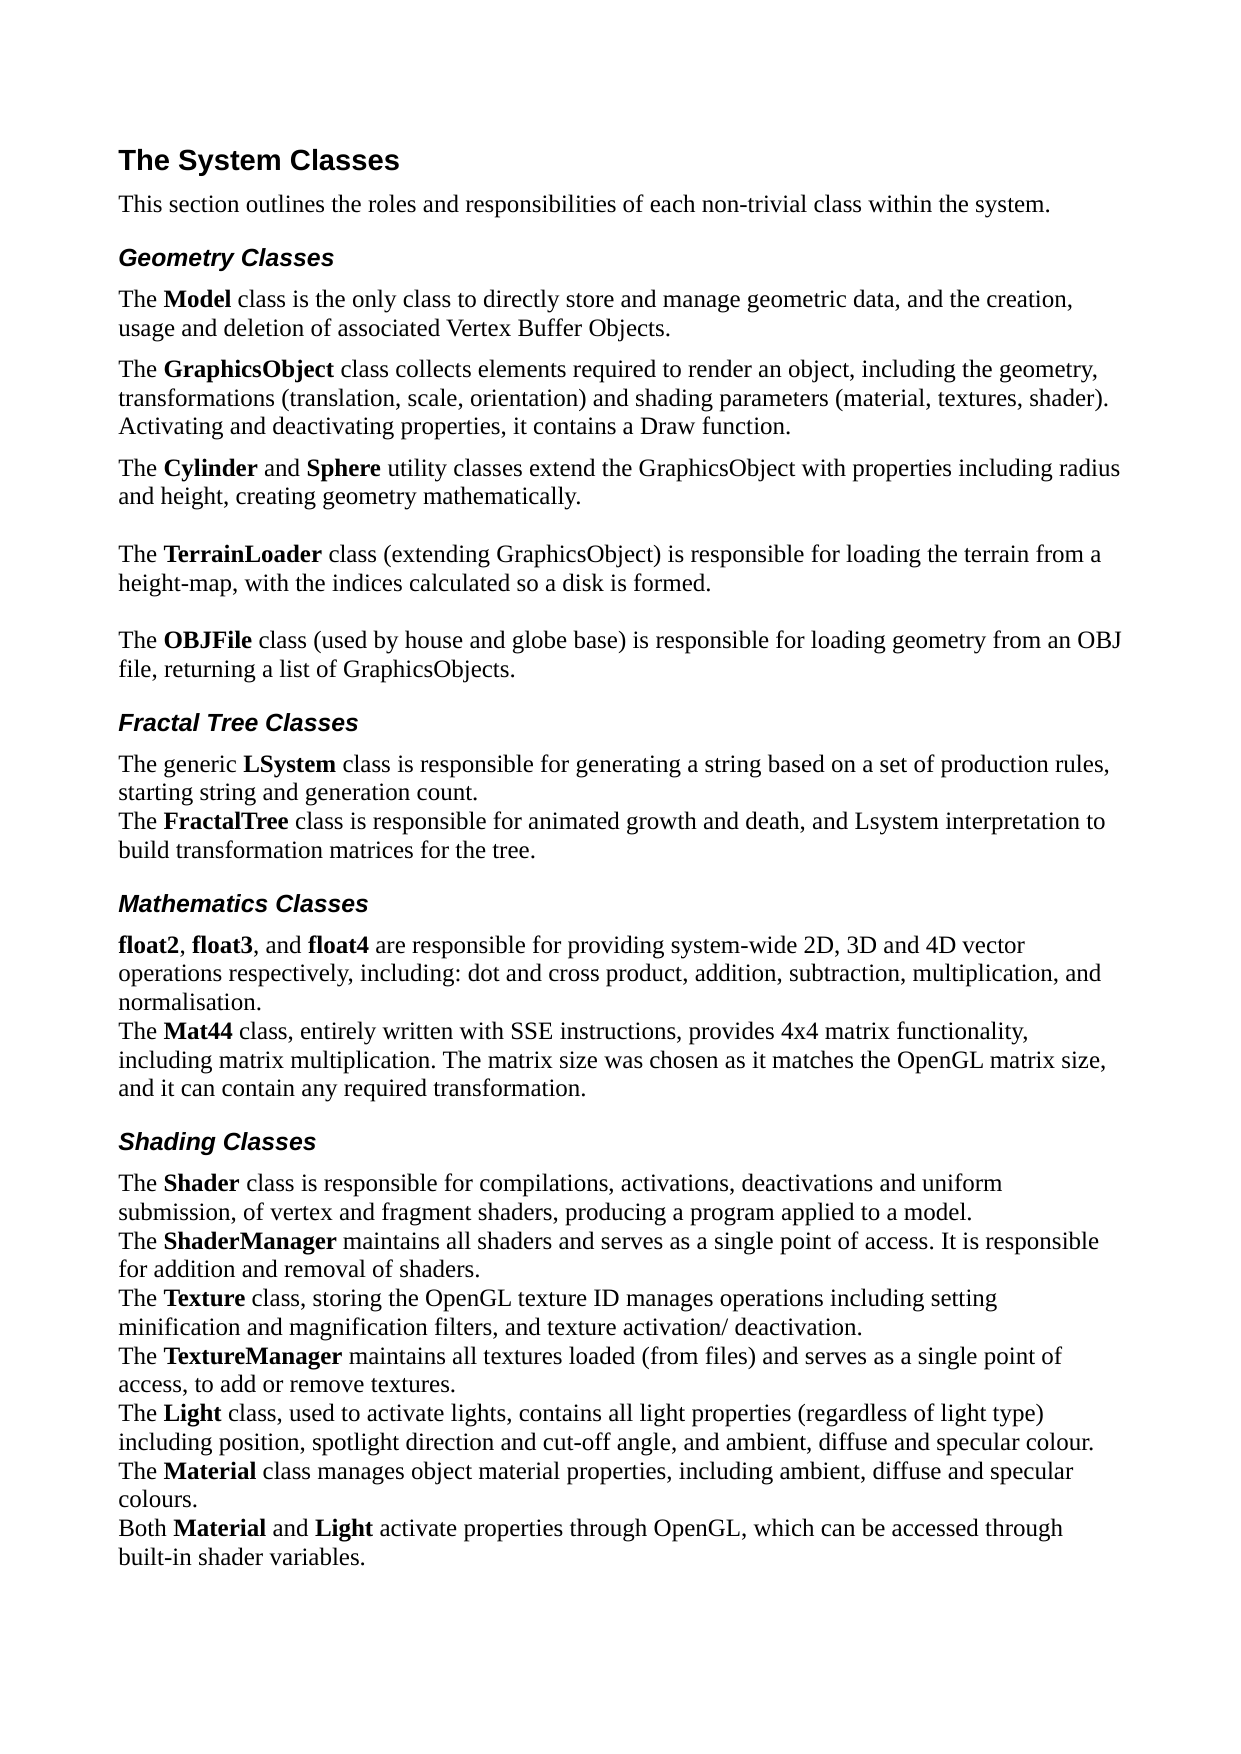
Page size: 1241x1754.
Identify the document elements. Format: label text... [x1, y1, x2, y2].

text The Texture class, storing the OpenGL texture ID manages operations including setting minification and magnification filters, and texture activation/ deactivation. [118, 1283, 1122, 1341]
subtitle Shading Classes [118, 1127, 1122, 1156]
subtitle The System Classes [118, 143, 1122, 177]
text The Mat44 class, entirely written with SSE instructions, provides 4x4 matrix functionality, including matrix multiplication. The matrix size was chosen as it matches the OpenGL matrix size, and it can contain any required transformation. [118, 1016, 1122, 1102]
text The Cylinder and Sphere utility classes extend the GraphicsObject with properties including radius and height, creating geometry mathematically. [118, 453, 1122, 510]
text The FractalTree class is responsible for animated growth and death, and Lsystem interpretation to build transformation matrices for the tree. [118, 806, 1122, 864]
subtitle Geometry Classes [118, 243, 1122, 271]
text Both Material and Light activate properties through OpenGL, which can be accessed through built-in shader variables. [118, 1513, 1122, 1571]
subtitle Fractal Tree Classes [118, 708, 1122, 736]
text The OBJFile class (used by house and globe base) is responsible for loading geometry from an OBJ file, returning a list of GraphicsObjects. [118, 625, 1122, 683]
text This section outlines the roles and responsibilities of each non-trivial class within the system. [118, 189, 1122, 218]
text The Material class manages object material properties, including ambient, diffuse and specular colours. [118, 1456, 1122, 1513]
text The ShaderManager maintains all shaders and serves as a single point of access. It is responsible for addition and removal of shaders. [118, 1226, 1122, 1283]
text The generic LSystem class is responsible for generating a string based on a set of production rules, starting string and generation count. [118, 749, 1122, 806]
text The Model class is the only class to directly store and manage geometric data, and the creation, usage and deletion of associated Vertex Buffer Objects. [118, 284, 1122, 341]
subtitle Mathematics Classes [118, 889, 1122, 917]
text The GraphicsObject class collects elements required to render an object, including the geometry, transformations (translation, scale, orientation) and shading parameters (material, textures, shader). Activating and deactivating properties, it contains a Draw function. [118, 354, 1122, 440]
text The TerrainLoader class (extending GraphicsObject) is responsible for loading the terrain from a height-map, with the indices calculated so a disk is formed. [118, 539, 1122, 596]
text float2, float3, and float4 are responsible for providing system-wide 2D, 3D and 4D vector operations respectively, including: dot and cross product, addition, subtraction, multiplication, and normalisation. [118, 930, 1122, 1016]
text The Shader class is responsible for compilations, activations, deactivations and uniform submission, of vertex and fragment shaders, producing a program applied to a model. [118, 1168, 1122, 1226]
text The Light class, used to activate lights, contains all light properties (regardless of light type) including position, spotlight direction and cut-off angle, and ambient, diffuse and specular colour. [118, 1398, 1122, 1456]
text The TextureManager maintains all textures loaded (from files) and serves as a single point of access, to add or remove textures. [118, 1341, 1122, 1398]
